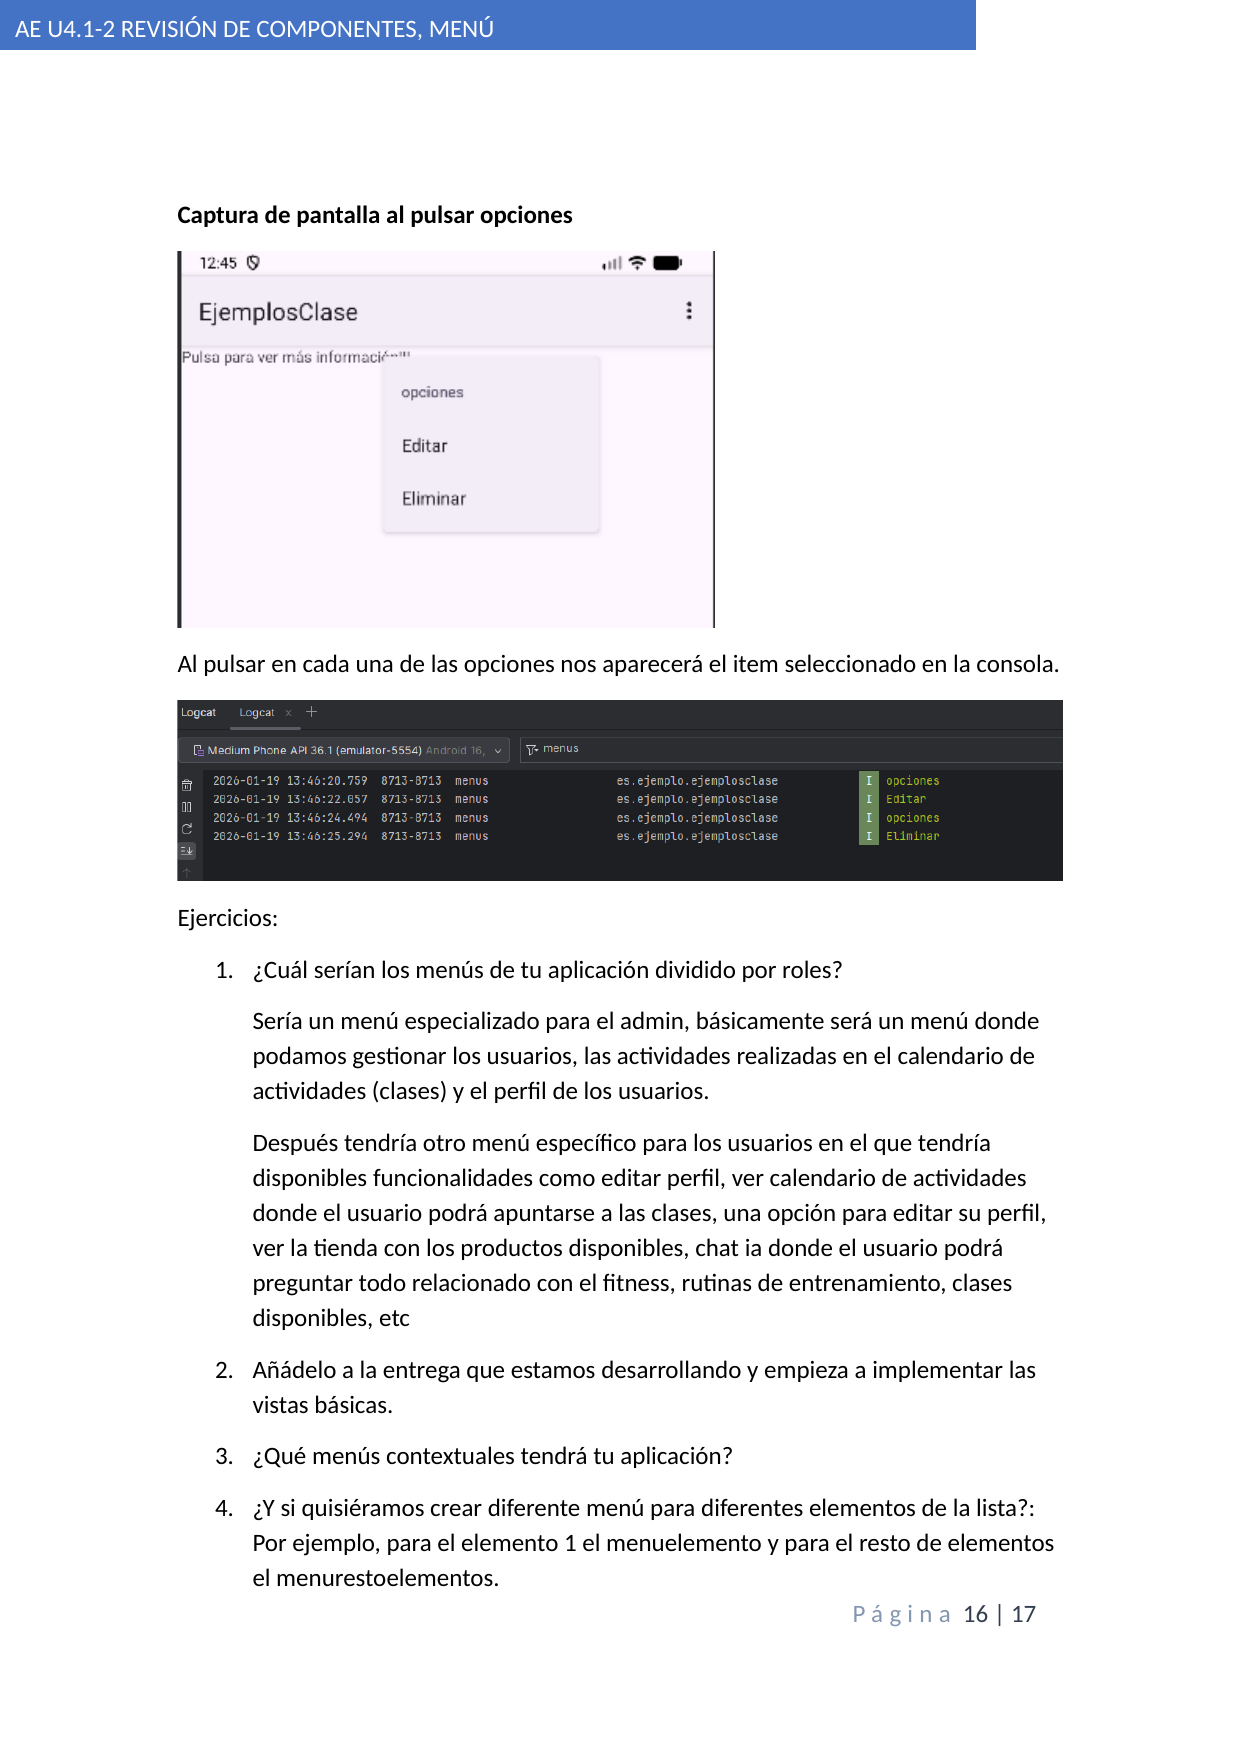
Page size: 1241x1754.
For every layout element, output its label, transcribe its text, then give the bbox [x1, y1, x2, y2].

list ¿Y si quisiéramos crear diferente menú para diferentes elementos de la lista?: Por ejemplo, para el elemento 1 el menuelemento y para el resto de elementos el menurestoelementos. [215, 1492, 1063, 1593]
text Captura de pantalla al pulsar opciones [177, 199, 1063, 230]
list ¿Cuál serían los menús de tu aplicación dividido por roles? [215, 954, 1063, 984]
text Ejercicios: [177, 902, 1063, 933]
text Al pulsar en cada una de las opciones nos aparecerá el item seleccionado en la consola. [177, 649, 1063, 679]
list ¿Qué menús contextuales tendrá tu aplicación? [215, 1440, 1063, 1471]
list Añádelo a la entrega que estamos desarrollando y empieza a implementar las vistas básicas. [215, 1354, 1063, 1419]
text Después tendría otro menú específico para los usuarios en el que tendría disponibles funcionalidades como editar perfil, ver calendario de actividades donde el usuario podrá apuntarse a las clases, una opción para editar su perfil, ver la tienda con los productos disponibles, chat ia donde el usuario podrá preguntar todo relacionado con el fitness, rutinas de entrenamiento, clases disponibles, etc [252, 1127, 1063, 1333]
text Sería un menú especializado para el admin, básicamente será un menú donde podamos gestionar los usuarios, las actividades realizadas en el calendario de actividades (clases) y el perfil de los usuarios. [252, 1005, 1063, 1106]
